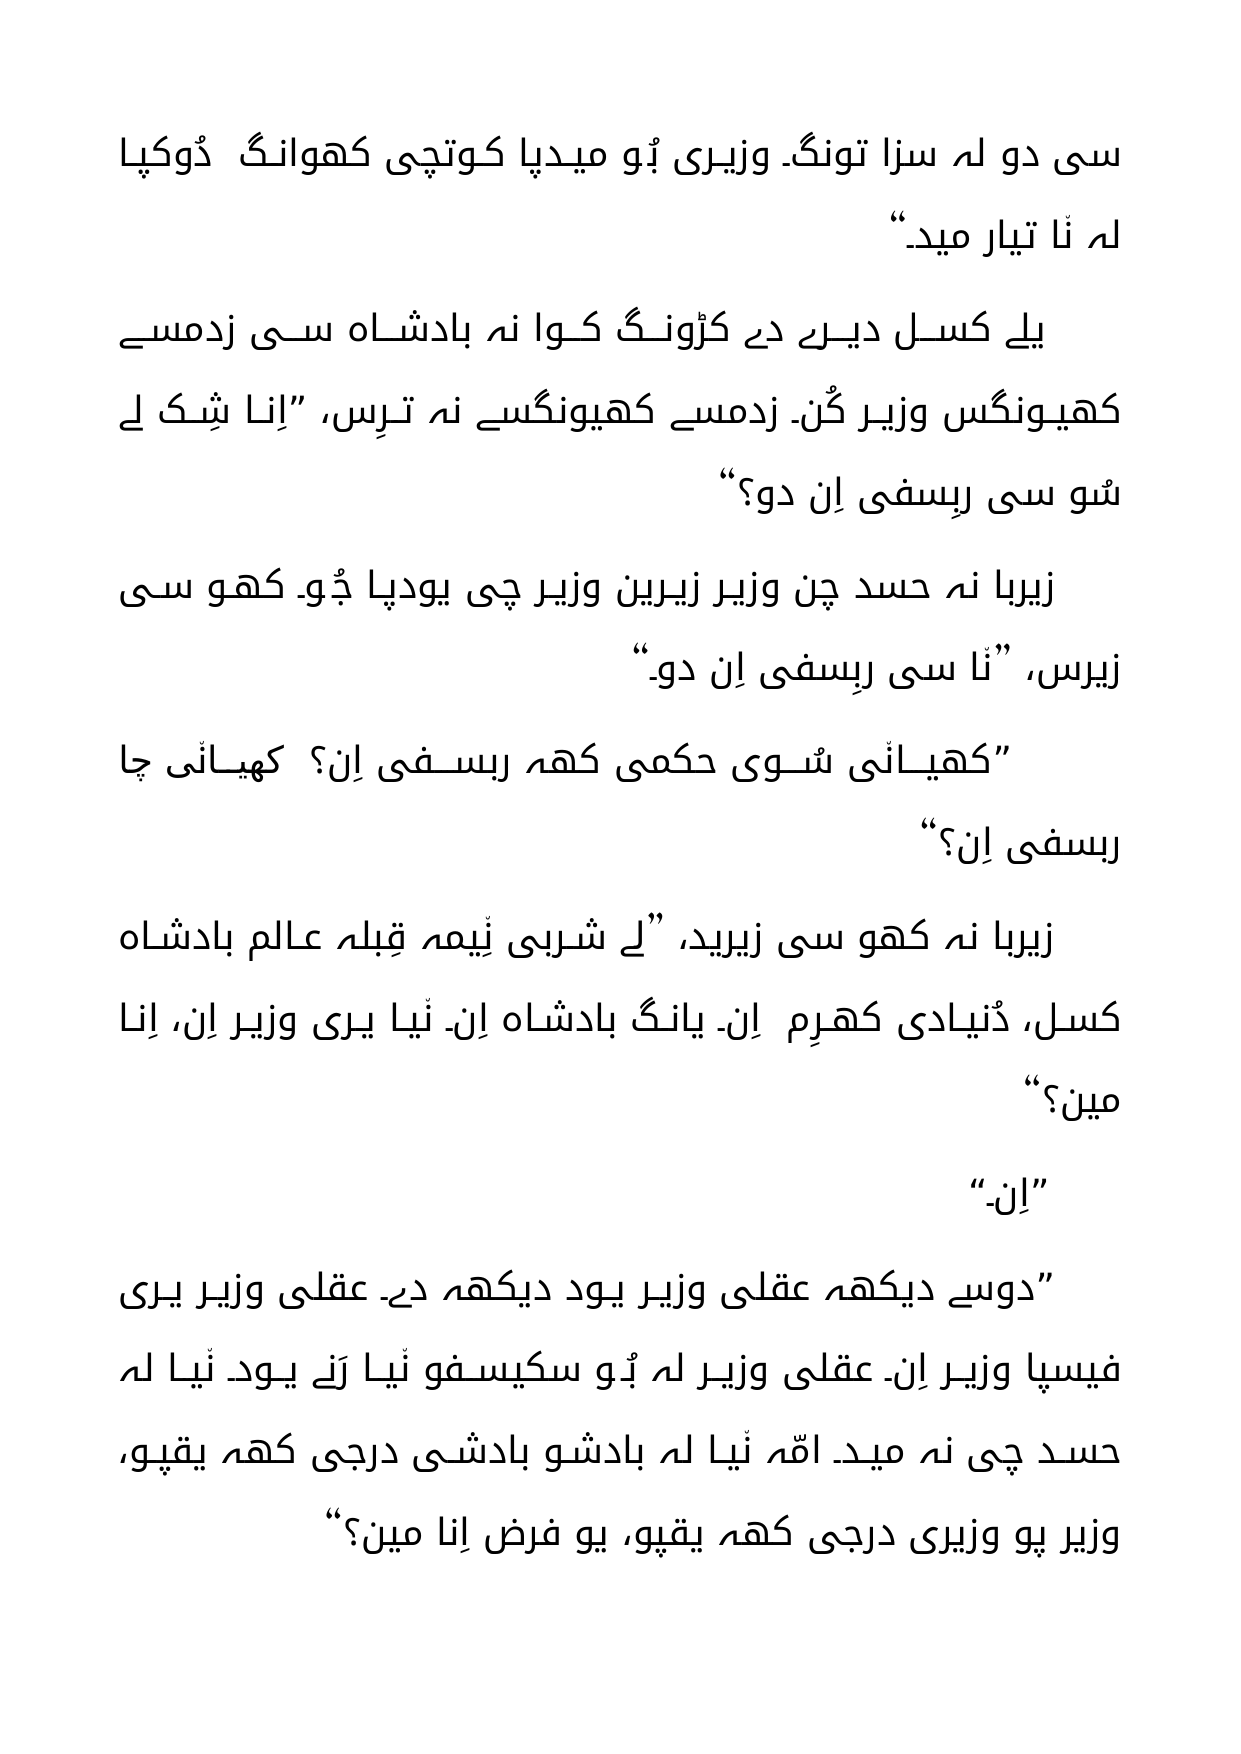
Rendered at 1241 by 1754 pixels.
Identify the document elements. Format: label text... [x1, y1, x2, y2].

text ”اِن۔“ [118, 1158, 1122, 1229]
text سی دو لہ سزا تونگ۔ وزیری بُو میدپا کوتچی کھوانگ دُوکپا لہ ن٘ا تیار مید۔“ [118, 118, 1122, 271]
text زیربا نہ حسد چن وزیر زیرین وزیر چی یودپا جُو۔ کھو سی زیرس، ”ن٘ا سی ربِسفی اِن دو۔“ [118, 551, 1122, 703]
text ”کھیان٘ی سُوی حکمی کھہ ربسفی اِن؟ کھیان٘ی چا ربسفی اِن؟“ [118, 726, 1122, 879]
text یلے کسل دیرے دے کڑونگ کوا نہ بادشاہ سی زدمسے کھیونگس وزیر کُن۔ زدمسے کھیونگسے نہ ترِس، ”اِنا شِک لے سُو سی ربِسفی اِن دو؟“ [118, 293, 1122, 528]
text زیربا نہ کھو سی زیرید، ”لے شربی نِ٘یمہ قِبلہ عالم بادشاہ کسل، دُنیادی کھرِم اِن۔ یانگ بادشاہ اِن۔ ن٘یا یری وزیر اِن، اِنا مین؟“ [118, 901, 1122, 1136]
text ”دوسے دیکھہ عقلی وزیر یود دیکھہ دے۔ عقلی وزیر یری فیسپا وزیر اِن۔ عقلی وزیر لہ بُو سکیسفو ن٘یا رَنے یود۔ ن٘یا لہ حسد چی نہ مید۔ امّہ ن٘یا لہ بادشو بادشی درجی کھہ یقپو، وزیر پو وزیری درجی کھہ یقپو، یو فرض اِنا مین؟“ [118, 1252, 1122, 1568]
